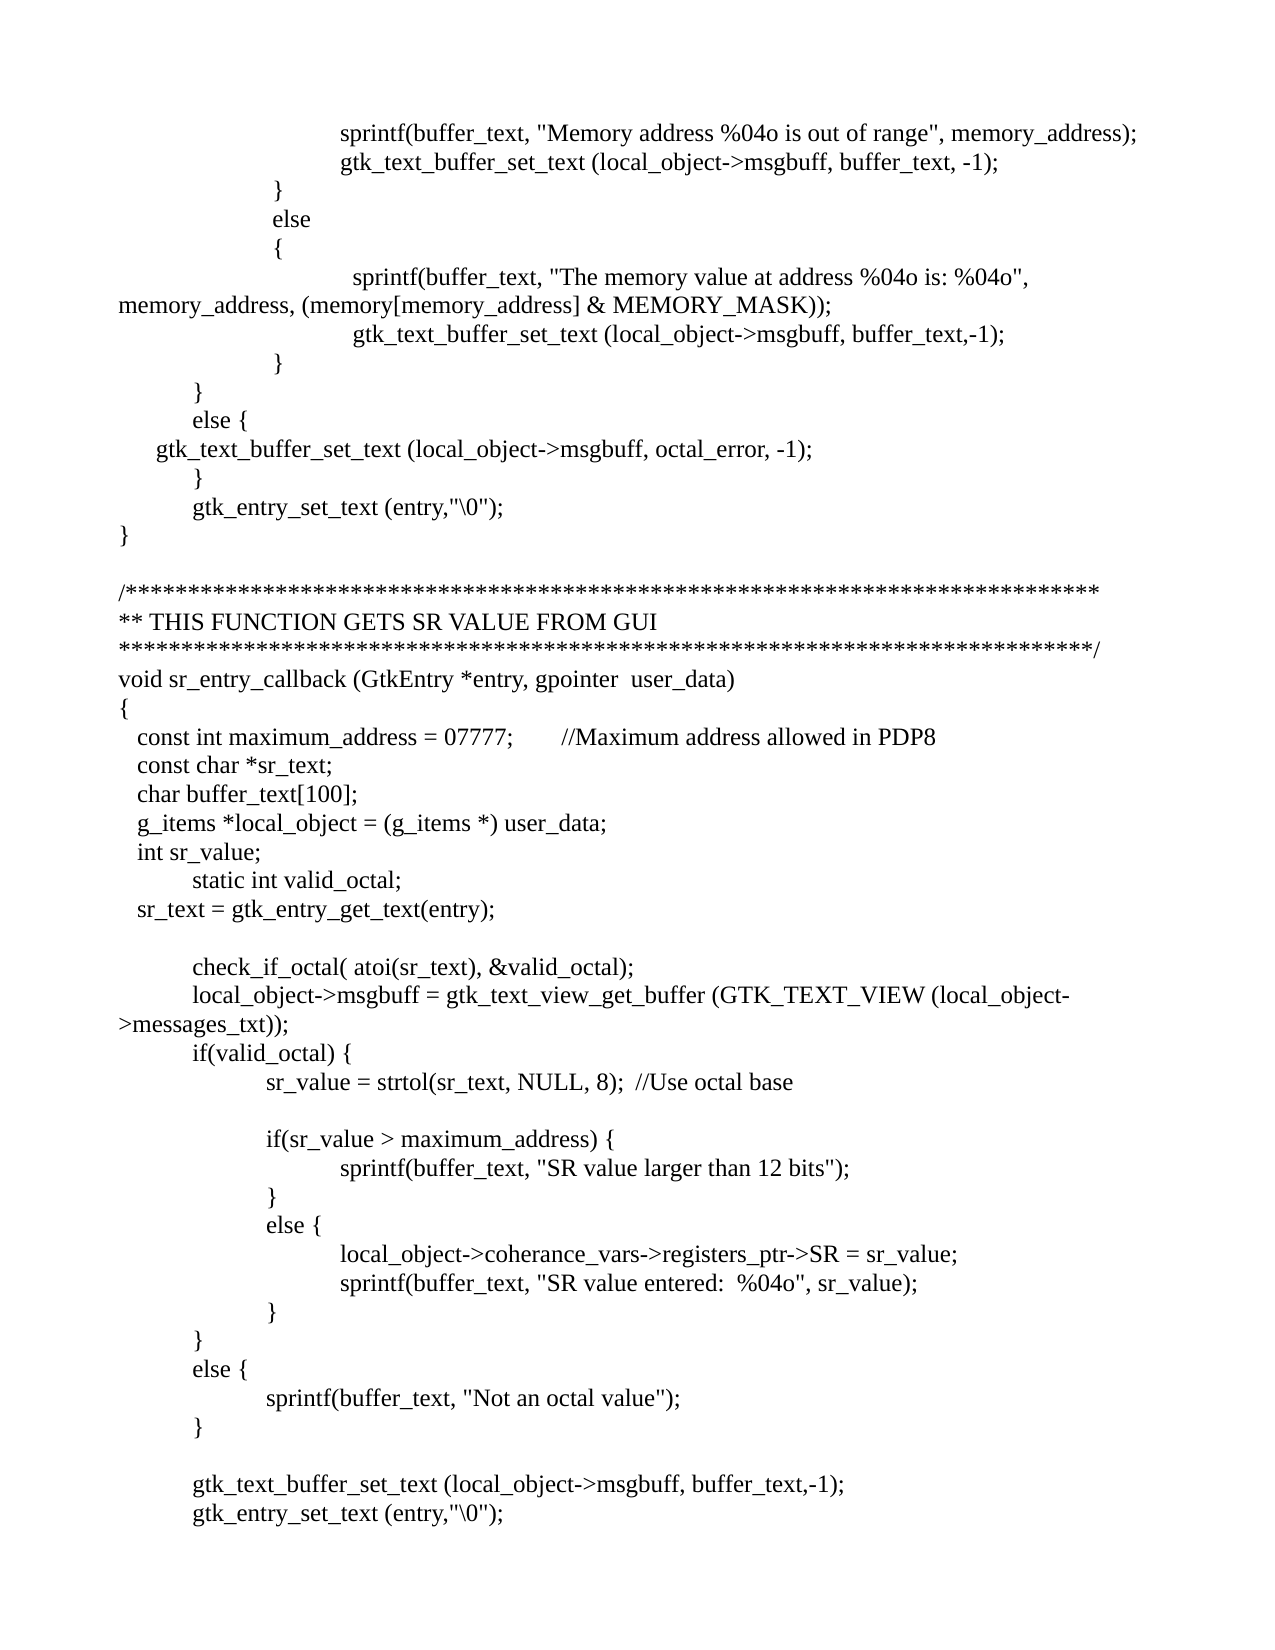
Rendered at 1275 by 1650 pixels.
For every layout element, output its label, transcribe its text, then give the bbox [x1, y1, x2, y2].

text sprintf(buffer_text, "SR value entered: %04o", sr_value); [118, 1268, 1157, 1297]
text if(sr_value > maximum_address) { [118, 1124, 1157, 1153]
text sprintf(buffer_text, "Not an octal value"); [118, 1383, 1157, 1412]
text } [118, 348, 1157, 377]
text } [118, 1326, 1157, 1354]
text gtk_text_buffer_set_text (local_object->msgbuff, buffer_text, -1); [118, 147, 1157, 176]
text int sr_value; [118, 837, 1157, 866]
text g_items *local_object = (g_items *) user_data; [118, 808, 1157, 837]
text else { [118, 1211, 1157, 1239]
text } [118, 1182, 1157, 1211]
text gtk_text_buffer_set_text (local_object->msgbuff, octal_error, -1); [118, 434, 1157, 463]
text const int maximum_address = 07777; //Maximum address allowed in PDP8 [118, 722, 1157, 751]
text gtk_entry_set_text (entry,"\0"); [118, 1498, 1157, 1527]
text { [118, 233, 1157, 262]
text char buffer_text[100]; [118, 779, 1157, 808]
text } [118, 1412, 1157, 1441]
text /****************************************************************************** [118, 578, 1157, 607]
text } [118, 463, 1157, 492]
text void sr_entry_callback (GtkEntry *entry, gpointer user_data) [118, 664, 1157, 693]
text local_object->msgbuff = gtk_text_view_get_buffer (GTK_TEXT_VIEW (local_object->messages_txt)); [118, 981, 1157, 1038]
text ** THIS FUNCTION GETS SR VALUE FROM GUI [118, 607, 1157, 636]
text gtk_text_buffer_set_text (local_object->msgbuff, buffer_text,-1); [118, 1469, 1157, 1498]
text } [118, 521, 1157, 549]
text } [118, 377, 1157, 406]
text sr_value = strtol(sr_text, NULL, 8); //Use octal base [118, 1067, 1157, 1096]
text else { [118, 406, 1157, 434]
text const char *sr_text; [118, 751, 1157, 779]
text if(valid_octal) { [118, 1038, 1157, 1067]
text gtk_text_buffer_set_text (local_object->msgbuff, buffer_text,-1); [118, 319, 1157, 348]
text } [118, 1297, 1157, 1326]
text static int valid_octal; [118, 866, 1157, 894]
text } [118, 176, 1157, 204]
text gtk_entry_set_text (entry,"\0"); [118, 492, 1157, 521]
text local_object->coherance_vars->registers_ptr->SR = sr_value; [118, 1239, 1157, 1268]
text check_if_octal( atoi(sr_text), &valid_octal); [118, 952, 1157, 981]
text ******************************************************************************/ [118, 636, 1157, 664]
text { [118, 693, 1157, 722]
text sprintf(buffer_text, "The memory value at address %04o is: %04o", memory_address, (memory[memory_address] & MEMORY_MASK)); [118, 262, 1157, 319]
text sprintf(buffer_text, "Memory address %04o is out of range", memory_address); [118, 118, 1157, 147]
text sprintf(buffer_text, "SR value larger than 12 bits"); [118, 1153, 1157, 1182]
text else [118, 204, 1157, 233]
text else { [118, 1354, 1157, 1383]
text sr_text = gtk_entry_get_text(entry); [118, 894, 1157, 923]
